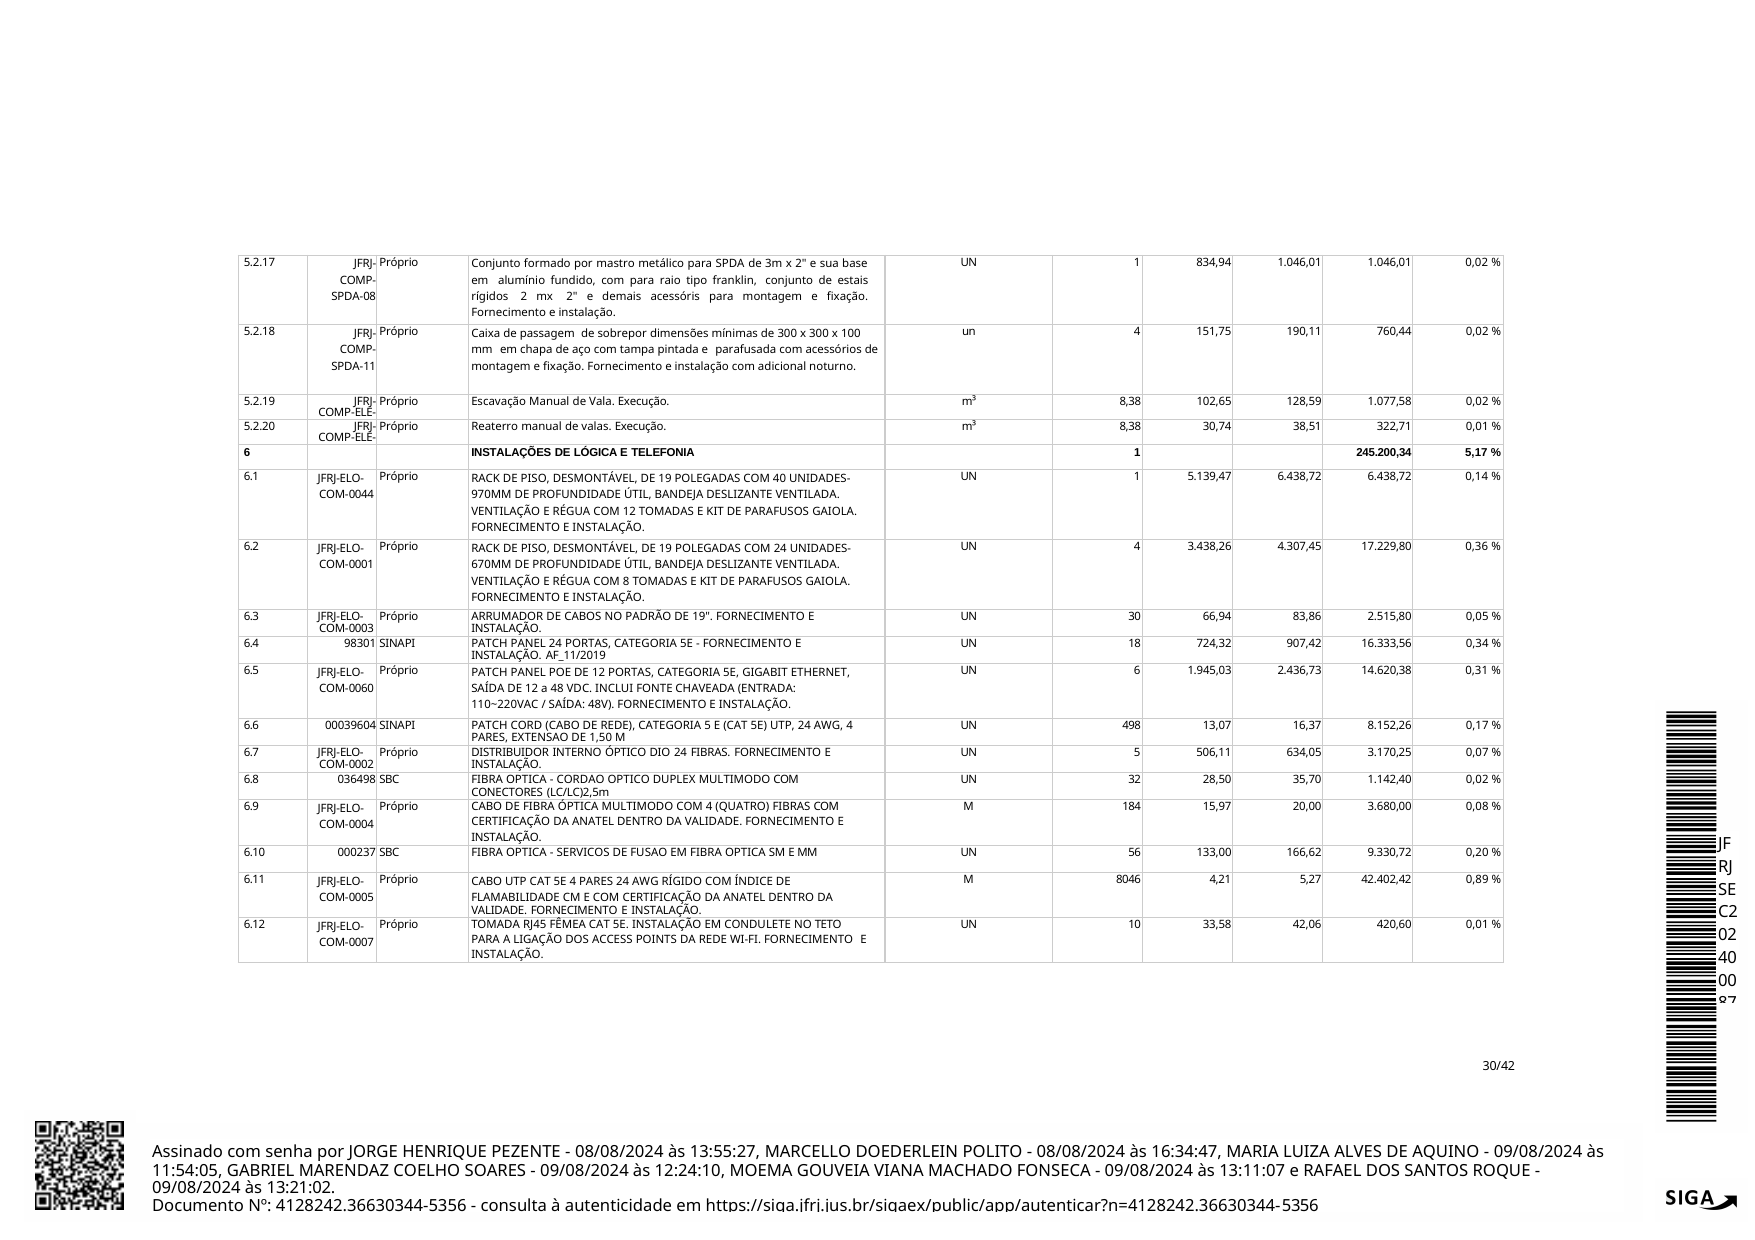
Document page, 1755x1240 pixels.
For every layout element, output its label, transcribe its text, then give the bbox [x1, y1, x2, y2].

table_cell 322,71 [1323, 420, 1412, 444]
table_header JFRJ- COMP- SPDA-08 [308, 256, 376, 324]
table_cell TOMADA RJ45 FÊMEA CAT 5E. INSTALAÇÃO EM CONDULETE NO TETO PARA A LIGAÇÃO DOS ACCESS POINTS DA REDE WI-FI. FORNECIMENTO E INSTALAÇÃO. [469, 918, 884, 962]
table_cell 190,11 [1233, 325, 1322, 394]
table_cell SINAPI [377, 637, 468, 663]
table_header 1.046,01 [1323, 256, 1412, 324]
table_cell SBC [377, 846, 468, 872]
table_cell 1.945,03 [1143, 664, 1232, 718]
table_cell DISTRIBUIDOR INTERNO ÓPTICO DIO 24 FIBRAS. FORNECIMENTO E INSTALAÇÃO. [469, 746, 884, 772]
table_cell 6.5 [239, 664, 307, 718]
table_header 0,02 % [1413, 256, 1503, 324]
table_cell 32 [1053, 773, 1142, 799]
table_cell JFRJ-ELO- COM-0001 [308, 540, 376, 608]
table_cell JFRJ-ELO- COM-0007 [308, 918, 376, 962]
table_cell 166,62 [1233, 846, 1322, 872]
table_cell 8046 [1053, 873, 1142, 917]
table_cell 420,60 [1323, 918, 1412, 962]
table_cell 0,31 % [1413, 664, 1503, 718]
table_cell 0,01 % [1413, 918, 1503, 962]
table_cell 3.170,25 [1323, 746, 1412, 772]
table_cell SINAPI [377, 719, 468, 745]
table_cell 128,59 [1233, 395, 1322, 419]
table_cell Reaterro manual de valas. Execução. [469, 420, 884, 444]
table_cell 184 [1053, 800, 1142, 844]
table_cell 1.077,58 [1323, 395, 1412, 419]
table_cell 66,94 [1143, 610, 1232, 636]
table_cell 1 [1053, 445, 1142, 469]
table_cell 245.200,34 [1323, 445, 1412, 469]
table_cell Próprio [377, 420, 468, 444]
table_cell 8.152,26 [1323, 719, 1412, 745]
table_cell 0,89 % [1413, 873, 1503, 917]
table_header UN [886, 256, 1052, 324]
table_cell JFRJ-ELO- COM-0002 [308, 746, 376, 772]
table_cell 1.142,40 [1323, 773, 1412, 799]
table_cell UN [886, 746, 1052, 772]
table_cell 6.3 [239, 610, 307, 636]
table_cell 42,06 [1233, 918, 1322, 962]
table_cell Próprio [377, 395, 468, 419]
table_cell UN [886, 719, 1052, 745]
table_cell 5 [1053, 746, 1142, 772]
table_cell 30 [1053, 610, 1142, 636]
table_header 5.2.17 [239, 256, 307, 324]
table_cell 14.620,38 [1323, 664, 1412, 718]
table_cell 8,38 [1053, 395, 1142, 419]
table_cell Próprio [377, 540, 468, 608]
table_cell UN [886, 540, 1052, 608]
table_cell 98301 [308, 637, 376, 663]
table_cell 1 [1053, 470, 1142, 539]
table_cell INSTALAÇÕES DE LÓGICA E TELEFONIA [469, 445, 884, 469]
text JFRJSEC202400087A [1718, 832, 1739, 1002]
table_cell Próprio [377, 610, 468, 636]
table_cell un [886, 325, 1052, 394]
table_cell CABO DE FIBRA ÓPTICA MULTIMODO COM 4 (QUATRO) FIBRAS COM CERTIFICAÇÃO DA ANATEL DENTRO DA VALIDADE. FORNECIMENTO E INSTALAÇÃO. [469, 800, 884, 844]
table_cell FIBRA OPTICA - SERVICOS DE FUSAO EM FIBRA OPTICA SM E MM [469, 846, 884, 872]
table_cell 506,11 [1143, 746, 1232, 772]
table_cell 0,08 % [1413, 800, 1503, 844]
table_cell PATCH PANEL POE DE 12 PORTAS, CATEGORIA 5E, GIGABIT ETHERNET, SAÍDA DE 12 a 48 VDC. INCLUI FONTE CHAVEADA (ENTRADA: 110~220VAC / SAÍDA: 48V). FORNECIMENTO E INSTALAÇÃO. [469, 664, 884, 718]
table_cell 3.680,00 [1323, 800, 1412, 844]
table_cell 6.11 [239, 873, 307, 917]
table_cell RACK DE PISO, DESMONTÁVEL, DE 19 POLEGADAS COM 24 UNIDADES- 670MM DE PROFUNDIDADE ÚTIL, BANDEJA DESLIZANTE VENTILADA. VENTILAÇÃO E RÉGUA COM 8 TOMADAS E KIT DE PARAFUSOS GAIOLA. FORNECIMENTO E INSTALAÇÃO. [469, 540, 884, 608]
table_cell 4 [1053, 540, 1142, 608]
table_cell 9.330,72 [1323, 846, 1412, 872]
table_cell 4.307,45 [1233, 540, 1322, 608]
table_cell Próprio [377, 918, 468, 962]
table_cell 38,51 [1233, 420, 1322, 444]
table_cell UN [886, 846, 1052, 872]
table_cell JFRJ-ELO- COM-0003 [308, 610, 376, 636]
table_cell 0,02 % [1413, 325, 1503, 394]
table_cell 498 [1053, 719, 1142, 745]
table_cell 6.2 [239, 540, 307, 608]
table_cell 6.9 [239, 800, 307, 844]
table_cell m³ [886, 395, 1052, 419]
table_cell 5.2.18 [239, 325, 307, 394]
table_cell 0,20 % [1413, 846, 1503, 872]
table_cell 56 [1053, 846, 1142, 872]
table_cell 5.139,47 [1143, 470, 1232, 539]
table_cell [1143, 445, 1232, 469]
table_cell 907,42 [1233, 637, 1322, 663]
table_cell 6.10 [239, 846, 307, 872]
table_cell Caixa de passagem de sobrepor dimensões mínimas de 300 x 300 x 100 mm em chapa de aço com tampa pintada e parafusada com acessórios de montagem e fixação. Fornecimento e instalação com adicional noturno. [469, 325, 884, 394]
table_header 834,94 [1143, 256, 1232, 324]
table_cell 133,00 [1143, 846, 1232, 872]
table_cell 8,38 [1053, 420, 1142, 444]
table_cell 0,07 % [1413, 746, 1503, 772]
table_cell Próprio [377, 325, 468, 394]
table_cell 0,36 % [1413, 540, 1503, 608]
table_cell 42.402,42 [1323, 873, 1412, 917]
table_cell 20,00 [1233, 800, 1322, 844]
table_cell CABO UTP CAT 5E 4 PARES 24 AWG RÍGIDO COM ÍNDICE DE FLAMABILIDADE CM E COM CERTIFICAÇÃO DA ANATEL DENTRO DA VALIDADE. FORNECIMENTO E INSTALAÇÃO. [469, 873, 884, 917]
table_cell 18 [1053, 637, 1142, 663]
table_cell 102,65 [1143, 395, 1232, 419]
table_cell 00039604 [308, 719, 376, 745]
table_cell 0,05 % [1413, 610, 1503, 636]
table_cell M [886, 873, 1052, 917]
table_cell 0,17 % [1413, 719, 1503, 745]
table_cell 4 [1053, 325, 1142, 394]
table_header Conjunto formado por mastro metálico para SPDA de 3m x 2" e sua base em alumínio fundido, com para raio tipo franklin, conjunto de estais rígidos 2 mx 2" e demais acessóris para montagem e fixação. Fornecimento e instalação. [469, 256, 884, 324]
table_cell 724,32 [1143, 637, 1232, 663]
table_cell 15,97 [1143, 800, 1232, 844]
table_cell RACK DE PISO, DESMONTÁVEL, DE 19 POLEGADAS COM 40 UNIDADES- 970MM DE PROFUNDIDADE ÚTIL, BANDEJA DESLIZANTE VENTILADA. VENTILAÇÃO E RÉGUA COM 12 TOMADAS E KIT DE PARAFUSOS GAIOLA. FORNECIMENTO E INSTALAÇÃO. [469, 470, 884, 539]
table_cell 151,75 [1143, 325, 1232, 394]
table_cell Próprio [377, 873, 468, 917]
table_cell 6 [1053, 664, 1142, 718]
table_cell JFRJ-ELO- COM-0044 [308, 470, 376, 539]
table_header Próprio [377, 256, 468, 324]
table_cell FIBRA OPTICA - CORDAO OPTICO DUPLEX MULTIMODO COM CONECTORES (LC/LC)2,5m [469, 773, 884, 799]
table_cell 6.12 [239, 918, 307, 962]
table_cell Escavação Manual de Vala. Execução. [469, 395, 884, 419]
table_cell UN [886, 470, 1052, 539]
table_cell 6.6 [239, 719, 307, 745]
table_cell 30,74 [1143, 420, 1232, 444]
table_cell UN [886, 637, 1052, 663]
table_cell JFRJ- COMP-ELE- [308, 420, 376, 444]
table_cell UN [886, 610, 1052, 636]
table_cell 0,01 % [1413, 420, 1503, 444]
table_cell Próprio [377, 664, 468, 718]
table_cell 83,86 [1233, 610, 1322, 636]
table_cell 0,34 % [1413, 637, 1503, 663]
table_cell JFRJ- COMP-ELE- [308, 395, 376, 419]
table_cell 16,37 [1233, 719, 1322, 745]
table_cell 2.436,73 [1233, 664, 1322, 718]
table_cell 3.438,26 [1143, 540, 1232, 608]
table_cell UN [886, 773, 1052, 799]
table_cell [1233, 445, 1322, 469]
table_cell 5.2.19 [239, 395, 307, 419]
table_cell UN [886, 918, 1052, 962]
table_cell 760,44 [1323, 325, 1412, 394]
table_cell Próprio [377, 800, 468, 844]
table_cell 6.8 [239, 773, 307, 799]
table_cell 10 [1053, 918, 1142, 962]
table_cell [377, 445, 468, 469]
table_cell JFRJ- COMP- SPDA-11 [308, 325, 376, 394]
table_cell 5,27 [1233, 873, 1322, 917]
table_cell 5,17 % [1413, 445, 1503, 469]
table_cell 6.7 [239, 746, 307, 772]
table_cell m³ [886, 420, 1052, 444]
table_cell UN [886, 664, 1052, 718]
table_cell PATCH CORD (CABO DE REDE), CATEGORIA 5 E (CAT 5E) UTP, 24 AWG, 4 PARES, EXTENSAO DE 1,50 M [469, 719, 884, 745]
table_cell 000237 [308, 846, 376, 872]
table_cell 634,05 [1233, 746, 1322, 772]
table_cell Próprio [377, 470, 468, 539]
table_cell 28,50 [1143, 773, 1232, 799]
table_cell 4,21 [1143, 873, 1232, 917]
table_cell [308, 445, 376, 469]
table_cell 6.438,72 [1233, 470, 1322, 539]
table_cell 0,14 % [1413, 470, 1503, 539]
table_cell 2.515,80 [1323, 610, 1412, 636]
table_header 1.046,01 [1233, 256, 1322, 324]
table_cell 036498 [308, 773, 376, 799]
table_cell 6.1 [239, 470, 307, 539]
table_cell 0,02 % [1413, 395, 1503, 419]
text 30/42 [225, 1057, 1515, 1074]
table_cell SBC [377, 773, 468, 799]
table_cell PATCH PANEL 24 PORTAS, CATEGORIA 5E - FORNECIMENTO E INSTALAÇÃO. AF_11/2019 [469, 637, 884, 663]
table_cell [886, 445, 1052, 469]
table_cell Próprio [377, 746, 468, 772]
table_cell 6.438,72 [1323, 470, 1412, 539]
table_cell ARRUMADOR DE CABOS NO PADRÃO DE 19". FORNECIMENTO E INSTALAÇÃO. [469, 610, 884, 636]
table_cell 6 [239, 445, 307, 469]
table_cell M [886, 800, 1052, 844]
table_cell JFRJ-ELO- COM-0060 [308, 664, 376, 718]
table_cell 35,70 [1233, 773, 1322, 799]
table_cell 17.229,80 [1323, 540, 1412, 608]
table_cell JFRJ-ELO- COM-0005 [308, 873, 376, 917]
table_cell 0,02 % [1413, 773, 1503, 799]
table_cell 33,58 [1143, 918, 1232, 962]
table_cell 16.333,56 [1323, 637, 1412, 663]
table_header 1 [1053, 256, 1142, 324]
table_cell 13,07 [1143, 719, 1232, 745]
table_cell JFRJ-ELO- COM-0004 [308, 800, 376, 844]
table_cell 5.2.20 [239, 420, 307, 444]
table_cell 6.4 [239, 637, 307, 663]
